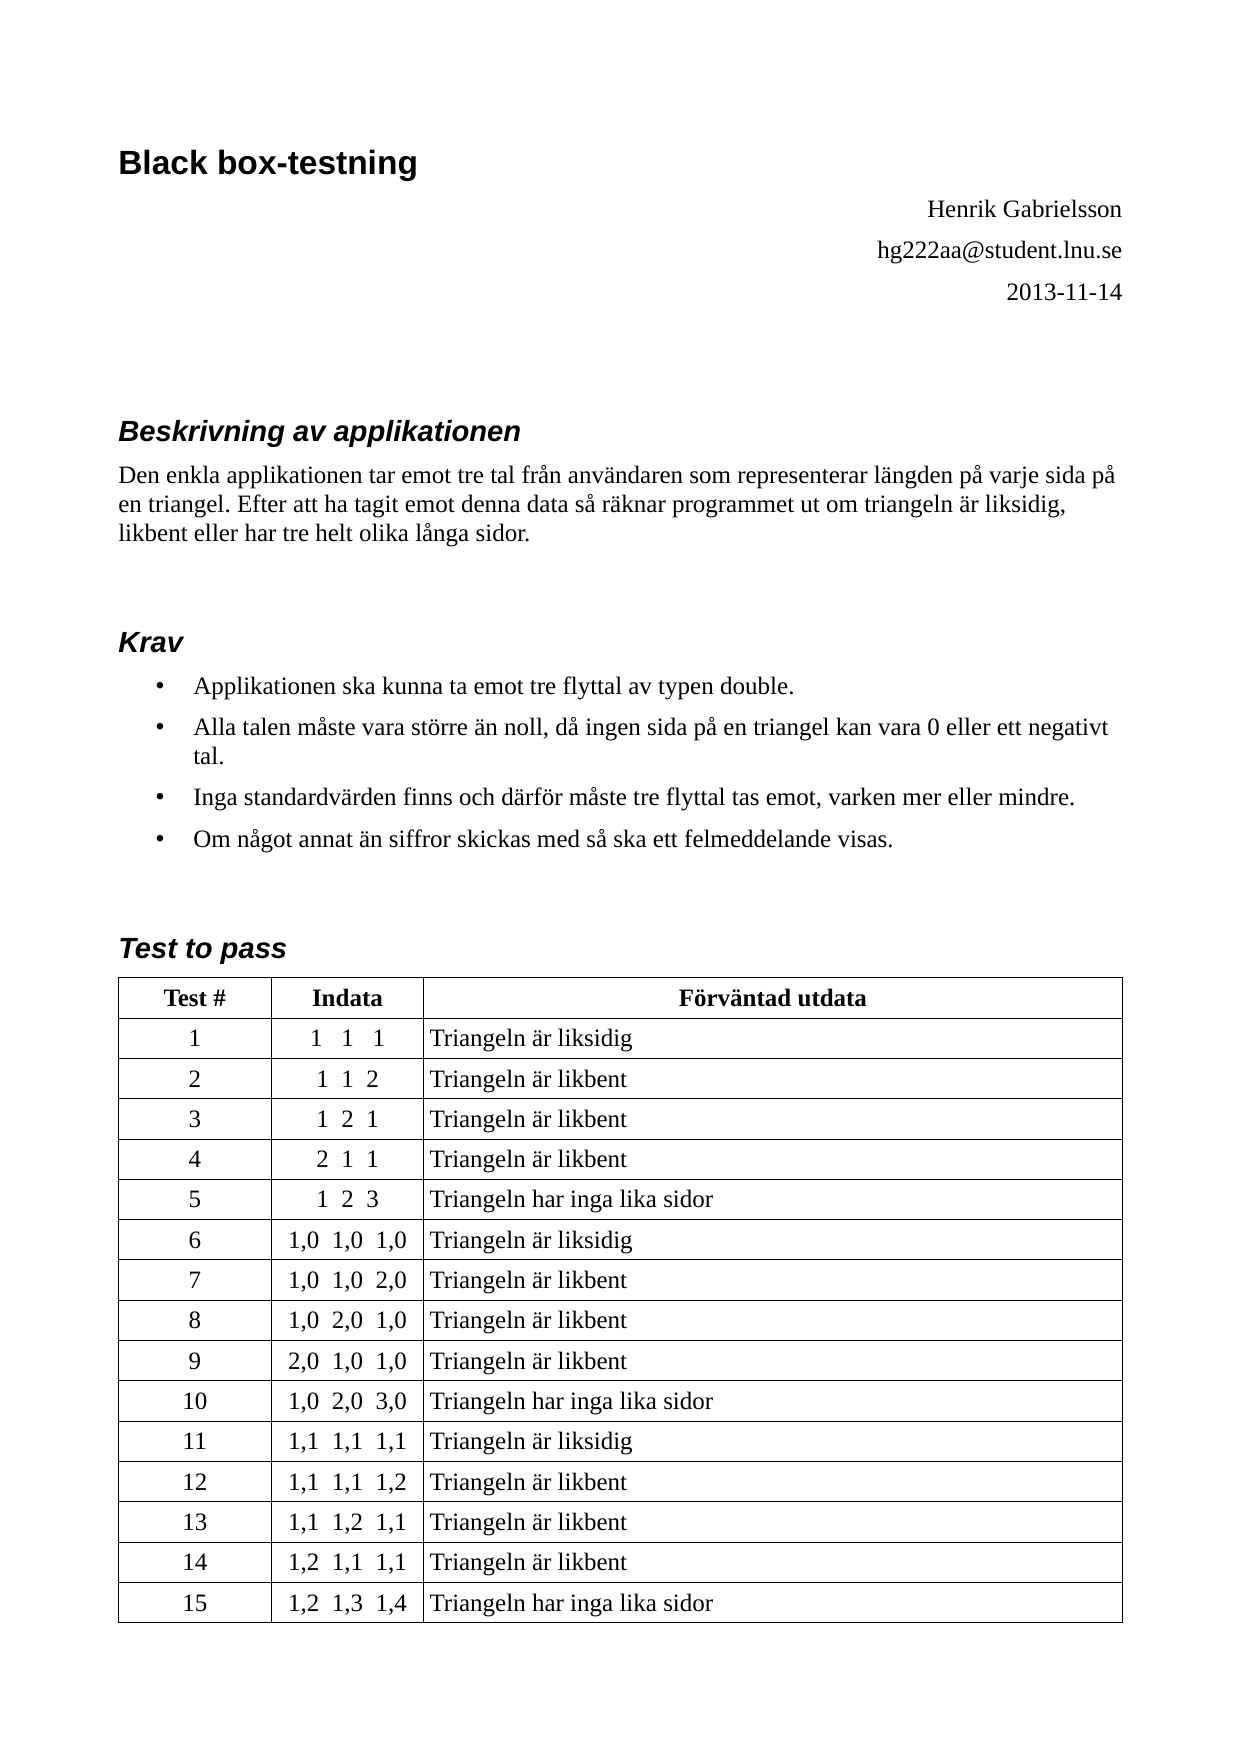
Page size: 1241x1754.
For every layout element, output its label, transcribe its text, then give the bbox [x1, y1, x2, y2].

list Alla talen måste vara större än noll, då ingen sida på en triangel kan vara 0 eller ett negativt tal. [156, 712, 1122, 770]
table_cell 10 [119, 1381, 271, 1421]
table_cell Triangeln är liksidig [424, 1220, 1122, 1259]
table_cell 1 2 3 [272, 1180, 423, 1219]
table_cell 1,1 1,1 1,2 [272, 1462, 423, 1501]
table_cell 1 1 2 [272, 1059, 423, 1098]
table_cell Triangeln är likbent [424, 1462, 1122, 1501]
table_header Förväntad utdata [424, 978, 1122, 1017]
table_cell 7 [119, 1260, 271, 1300]
table_cell 1,2 1,3 1,4 [272, 1583, 423, 1622]
table_cell 15 [119, 1583, 271, 1622]
table_cell 9 [119, 1341, 271, 1380]
table_cell 1 [119, 1019, 271, 1058]
list Inga standardvärden finns och därför måste tre flyttal tas emot, varken mer eller mindre. [156, 782, 1122, 811]
text hg222aa@student.lnu.se [118, 236, 1122, 264]
table_cell 1,2 1,1 1,1 [272, 1543, 423, 1582]
text Den enkla applikationen tar emot tre tal från användaren som representerar längden på varje sida på en triangel. Efter att ha tagit emot denna data så räknar programmet ut om triangeln är liksidig, likbent eller har tre helt olika långa sidor. [118, 460, 1122, 546]
table_cell 13 [119, 1502, 271, 1542]
table_cell 2,0 1,0 1,0 [272, 1341, 423, 1380]
table_cell Triangeln är liksidig [424, 1019, 1122, 1058]
table_cell Triangeln är likbent [424, 1301, 1122, 1340]
table_cell 6 [119, 1220, 271, 1259]
text Henrik Gabrielsson [118, 194, 1122, 223]
table_cell 1,0 1,0 1,0 [272, 1220, 423, 1259]
table_header Test # [119, 978, 271, 1017]
table_cell 5 [119, 1180, 271, 1219]
table_cell 11 [119, 1422, 271, 1461]
list Applikationen ska kunna ta emot tre flyttal av typen double. [156, 671, 1122, 700]
subtitle Black box-testning [118, 143, 1122, 182]
table_cell 14 [119, 1543, 271, 1582]
table_cell 1,0 2,0 3,0 [272, 1381, 423, 1421]
table_cell Triangeln är likbent [424, 1341, 1122, 1380]
table_cell 4 [119, 1140, 271, 1179]
table_cell 12 [119, 1462, 271, 1501]
text 2013-11-14 [118, 277, 1122, 306]
table_cell Triangeln har inga lika sidor [424, 1583, 1122, 1622]
table_cell Triangeln har inga lika sidor [424, 1381, 1122, 1421]
table_cell Triangeln har inga lika sidor [424, 1180, 1122, 1219]
table_cell 1 1 1 [272, 1019, 423, 1058]
table_cell 1 2 1 [272, 1099, 423, 1138]
table_cell 2 [119, 1059, 271, 1098]
subtitle Krav [118, 625, 1122, 659]
table_cell Triangeln är likbent [424, 1543, 1122, 1582]
subtitle Beskrivning av applikationen [118, 414, 1122, 448]
table_cell 2 1 1 [272, 1140, 423, 1179]
table_cell Triangeln är likbent [424, 1059, 1122, 1098]
list Om något annat än siffror skickas med så ska ett felmeddelande visas. [156, 824, 1122, 852]
table_cell 8 [119, 1301, 271, 1340]
table_cell Triangeln är likbent [424, 1099, 1122, 1138]
table_cell 3 [119, 1099, 271, 1138]
table_cell Triangeln är likbent [424, 1502, 1122, 1542]
table_cell 1,1 1,2 1,1 [272, 1502, 423, 1542]
table_cell Triangeln är likbent [424, 1260, 1122, 1300]
table_cell 1,1 1,1 1,1 [272, 1422, 423, 1461]
table_cell 1,0 2,0 1,0 [272, 1301, 423, 1340]
table_header Indata [272, 978, 423, 1017]
table_cell 1,0 1,0 2,0 [272, 1260, 423, 1300]
subtitle Test to pass [118, 931, 1122, 965]
table_cell Triangeln är likbent [424, 1140, 1122, 1179]
table_cell Triangeln är liksidig [424, 1422, 1122, 1461]
